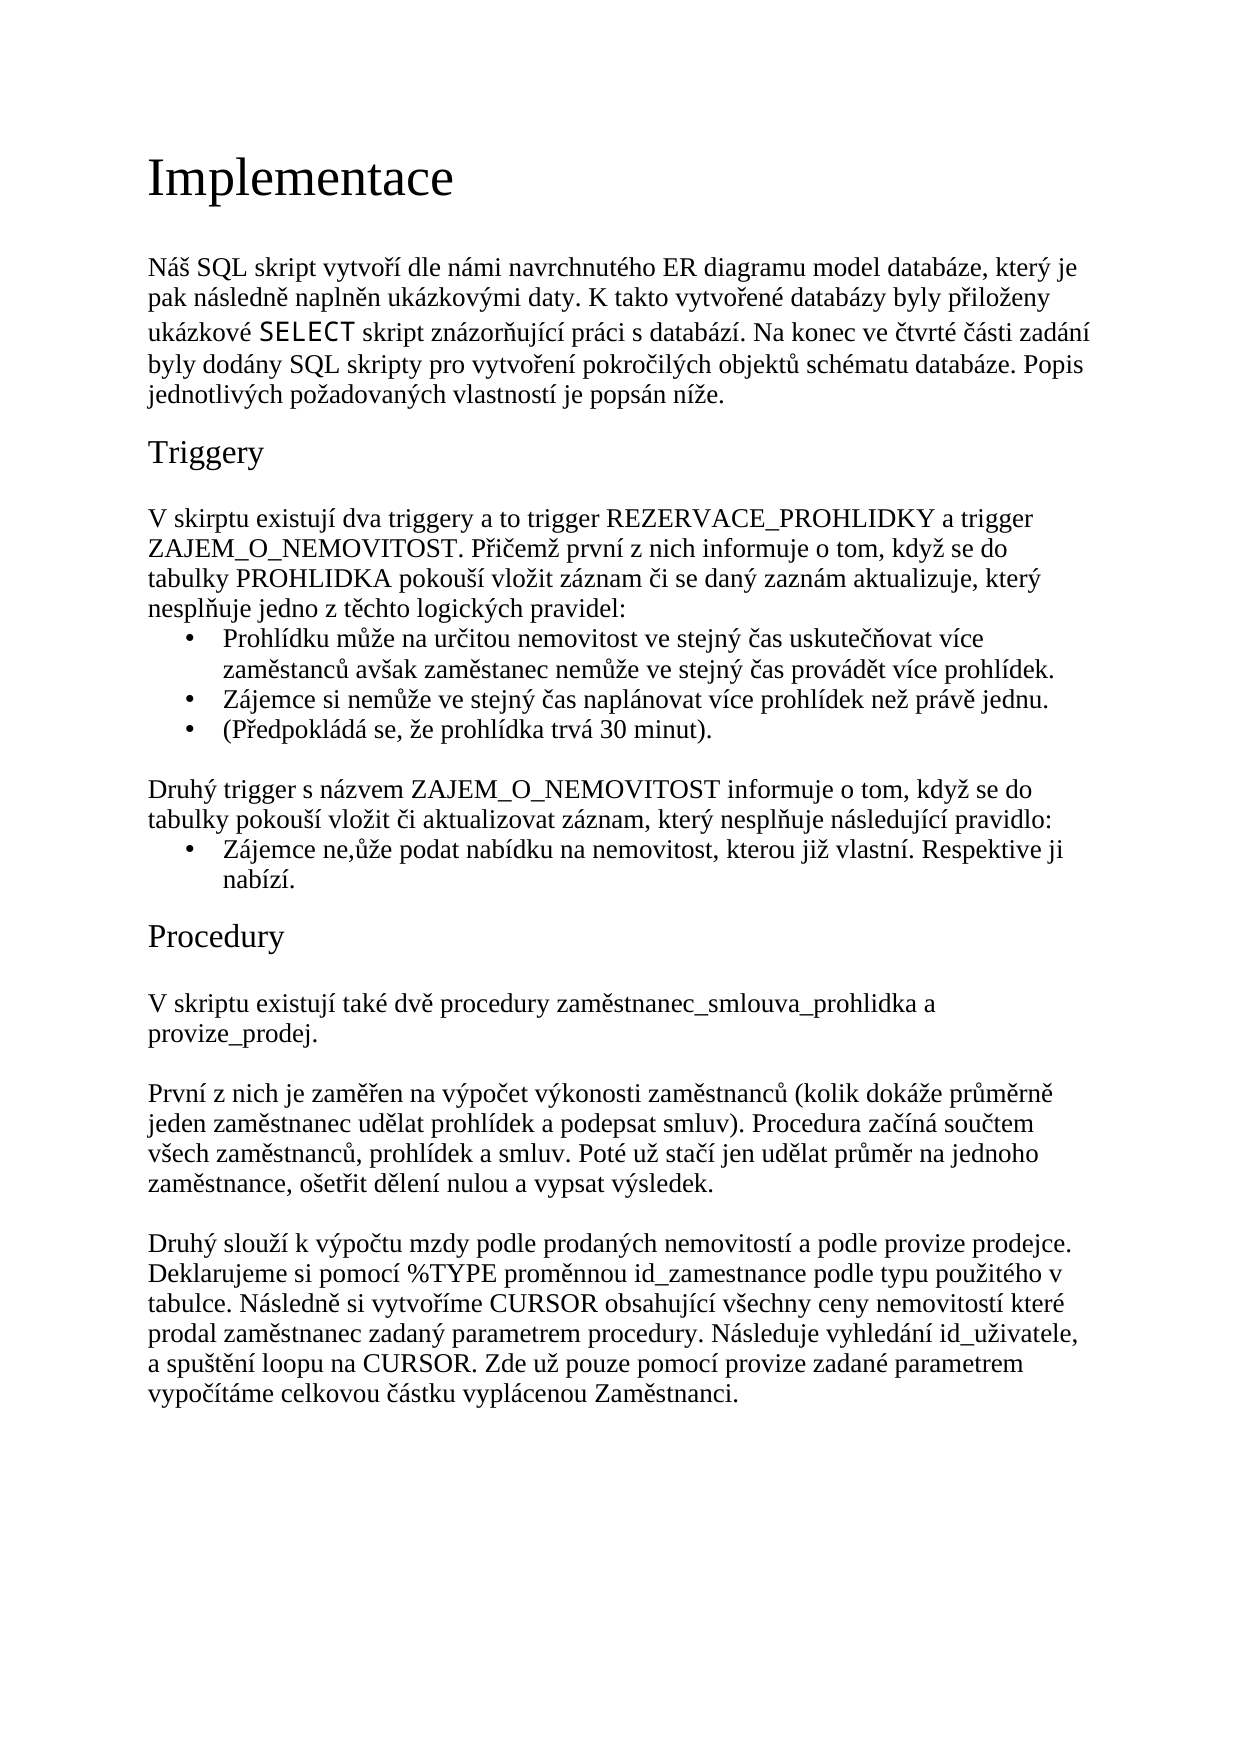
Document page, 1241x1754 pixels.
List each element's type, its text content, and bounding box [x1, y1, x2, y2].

list Prohlídku může na určitou nemovitost ve stejný čas uskutečňovat více zaměstanců avšak zaměstanec nemůže ve stejný čas provádět více prohlídek. [185, 624, 1093, 684]
subtitle Procedury [148, 918, 1093, 955]
text V skirptu existují dva triggery a to trigger REZERVACE_PROHLIDKY a trigger ZAJEM_O_NEMOVITOST. Přičemž první z nich informuje o tom, když se do tabulky PROHLIDKA pokouší vložit záznam či se daný zaznám aktualizuje, který nesplňuje jedno z těchto logických pravidel: [148, 504, 1093, 624]
text Náš SQL skript vytvoří dle námi navrchnutého ER diagramu model databáze, který je pak následně naplněn ukázkovými daty. K takto vytvořené databázy byly přiloženy ukázkové SELECT skript znázorňující práci s databází. Na konec ve čtvrté části zadání byly dodány SQL skripty pro vytvoření pokročilých objektů schématu databáze. Popis jednotlivých požadovaných vlastností je popsán níže. [148, 253, 1093, 409]
subtitle Triggery [148, 433, 1093, 470]
subtitle Implementace [148, 148, 1093, 208]
text Druhý trigger s názvem ZAJEM_O_NEMOVITOST informuje o tom, když se do tabulky pokouší vložit či aktualizovat záznam, který nesplňuje následující pravidlo: [148, 774, 1093, 834]
text V skriptu existují také dvě procedury zaměstnanec_smlouva_prohlidka a provize_prodej. [148, 988, 1093, 1048]
list Zájemce si nemůže ve stejný čas naplánovat více prohlídek než právě jednu. [185, 684, 1093, 714]
list (Předpokládá se, že prohlídka trvá 30 minut). [185, 714, 1093, 744]
text První z nich je zaměřen na výpočet výkonosti zaměstnanců (kolik dokáže průměrně jeden zaměstnanec udělat prohlídek a podepsat smluv). Procedura začíná součtem všech zaměstnanců, prohlídek a smluv. Poté už stačí jen udělat průměr na jednoho zaměstnance, ošetřit dělení nulou a vypsat výsledek. [148, 1078, 1093, 1198]
list Zájemce ne,ůže podat nabídku na nemovitost, kterou již vlastní. Respektive ji nabízí. [185, 834, 1093, 894]
text Druhý slouží k výpočtu mzdy podle prodaných nemovitostí a podle provize prodejce. Deklarujeme si pomocí %TYPE proměnnou id_zamestnance podle typu použitého v tabulce. Následně si vytvoříme CURSOR obsahující všechny ceny nemovitostí které prodal zaměstnanec zadaný parametrem procedury. Následuje vyhledání id_uživatele, a spuštění loopu na CURSOR. Zde už pouze pomocí provize zadané parametrem vypočítáme celkovou částku vyplácenou Zaměstnanci. [148, 1228, 1093, 1408]
